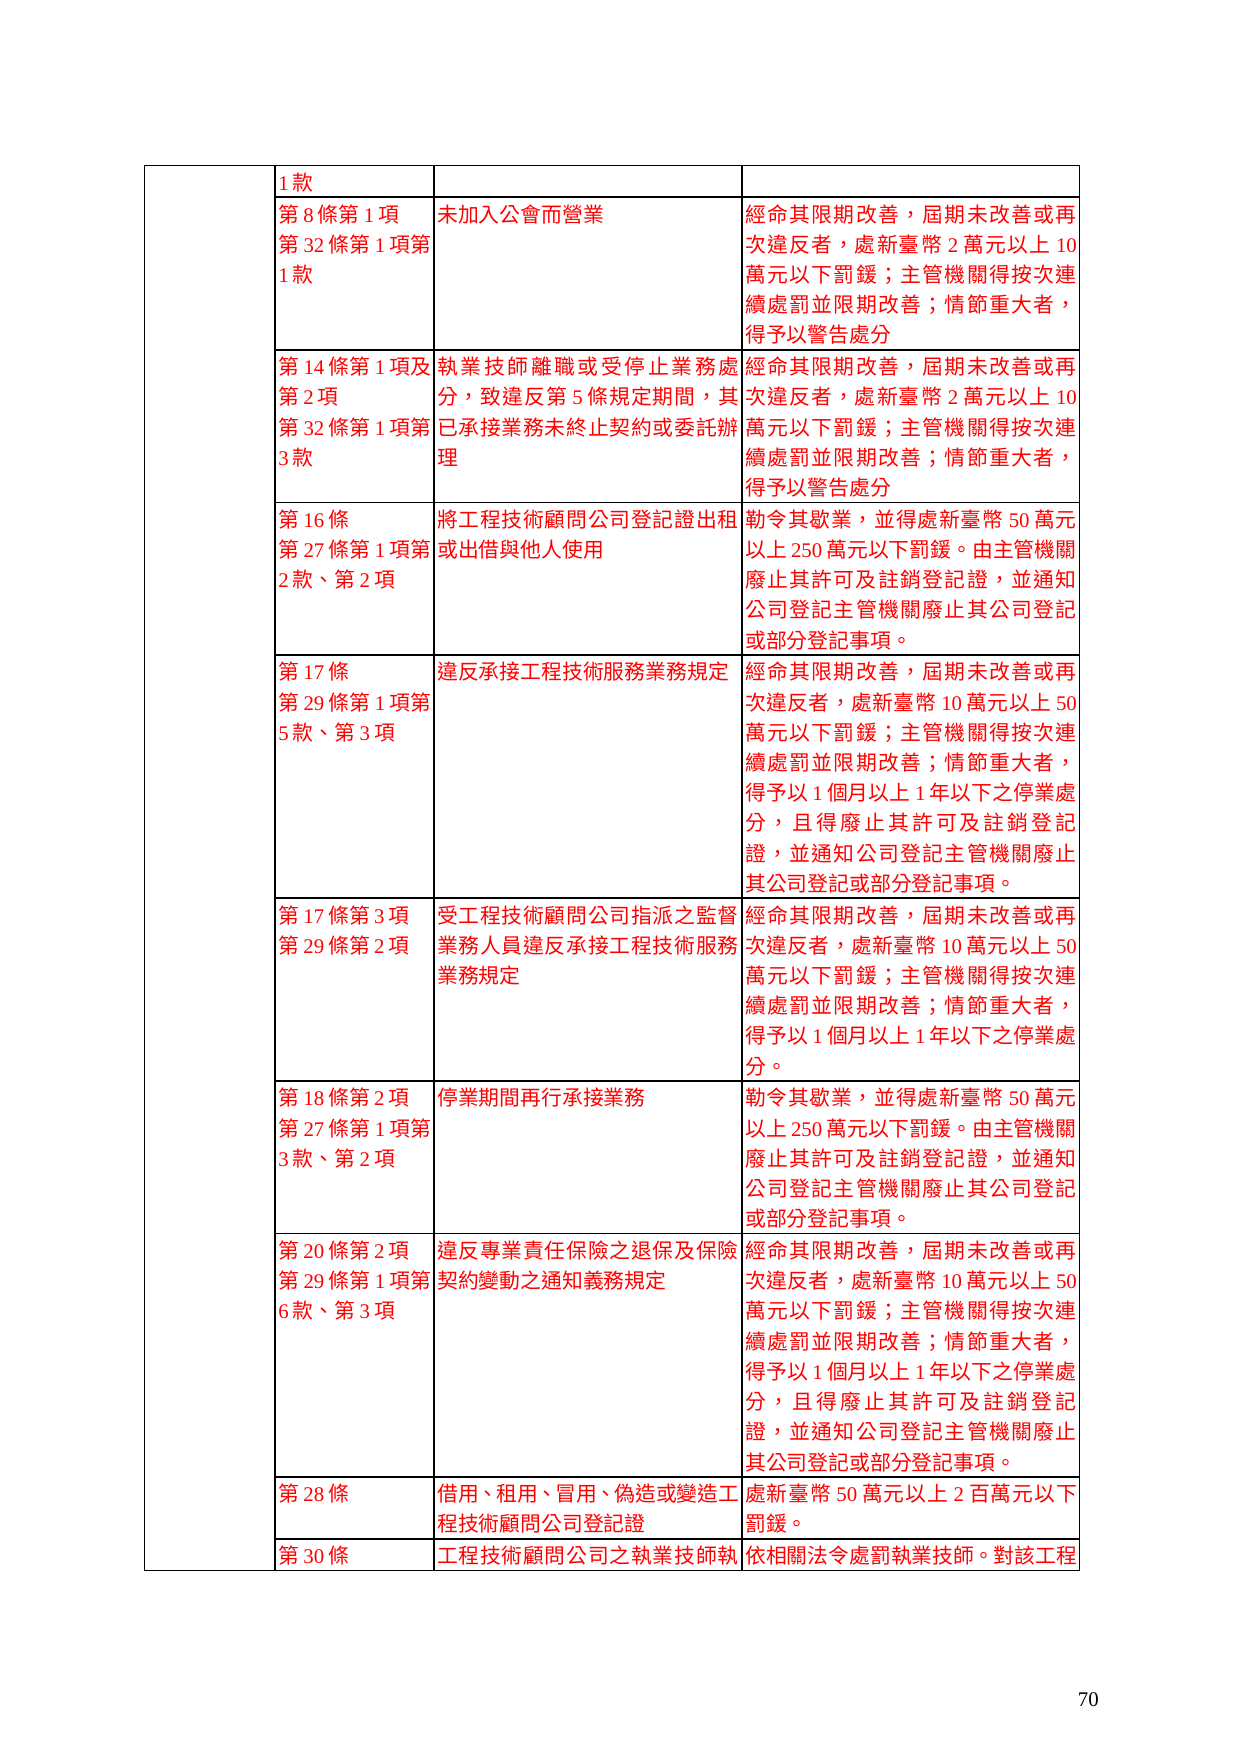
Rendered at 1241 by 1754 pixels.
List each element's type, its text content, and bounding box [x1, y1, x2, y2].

table_cell 第8條第1項 第32條第1項第1款 [276, 198, 433, 349]
table_cell 經命其限期改善，屆期未改善或再次違反者，處新臺幣10萬元以上50萬元以下罰鍰；主管機關得按次連續處罰並限期改善；情節重大者，得予以1個月以上1年以下之停業處分，且得廢止其許可及註銷登記證，並通知公司登記主管機關廢止其公司登記或部分登記事項。 [743, 1234, 1079, 1476]
table_cell 第14條第1項及第2項 第32條第1項第3款 [276, 351, 433, 501]
table_cell 勒令其歇業，並得處新臺幣50萬元以上250萬元以下罰鍰。由主管機關廢止其許可及註銷登記證，並通知公司登記主管機關廢止其公司登記或部分登記事項。 [743, 1082, 1079, 1233]
table_cell 經命其限期改善，屆期未改善或再次違反者，處新臺幣10萬元以上50萬元以下罰鍰；主管機關得按次連續處罰並限期改善；情節重大者，得予以1個月以上1年以下之停業處分。 [743, 899, 1079, 1080]
table_cell 未加入公會而營業 [435, 198, 741, 349]
table_cell 第20條第2項 第29條第1項第6款、第3項 [276, 1234, 433, 1476]
table_cell 經命其限期改善，屆期未改善或再次違反者，處新臺幣10萬元以上50萬元以下罰鍰；主管機關得按次連續處罰並限期改善；情節重大者，得予以1個月以上1年以下之停業處分，且得廢止其許可及註銷登記證，並通知公司登記主管機關廢止其公司登記或部分登記事項。 [743, 656, 1079, 897]
table_cell 第16條 第27條第1項第2款、第2項 [276, 503, 433, 654]
table_cell 第17條第3項 第29條第2項 [276, 899, 433, 1080]
table_cell 停業期間再行承接業務 [435, 1082, 741, 1233]
table_cell 執業技師離職或受停止業務處分，致違反第5條規定期間，其已承接業務未終止契約或委託辦理 [435, 351, 741, 501]
table_cell 1款 [276, 166, 433, 196]
table_cell 第30條 [276, 1540, 433, 1570]
table_cell [743, 166, 1079, 196]
table_cell 違反專業責任保險之退保及保險契約變動之通知義務規定 [435, 1234, 741, 1476]
table_cell 勒令其歇業，並得處新臺幣50萬元以上250萬元以下罰鍰。由主管機關廢止其許可及註銷登記證，並通知公司登記主管機關廢止其公司登記或部分登記事項。 [743, 503, 1079, 654]
table_cell 處新臺幣50萬元以上2百萬元以下罰鍰。 [743, 1478, 1079, 1538]
table_cell 依相關法令處罰執業技師。對該工程 [743, 1540, 1079, 1570]
table_cell 經命其限期改善，屆期未改善或再次違反者，處新臺幣2萬元以上10萬元以下罰鍰；主管機關得按次連續處罰並限期改善；情節重大者，得予以警告處分 [743, 198, 1079, 349]
table_cell 經命其限期改善，屆期未改善或再次違反者，處新臺幣2萬元以上10萬元以下罰鍰；主管機關得按次連續處罰並限期改善；情節重大者，得予以警告處分 [743, 351, 1079, 501]
table_cell 將工程技術顧問公司登記證出租或出借與他人使用 [435, 503, 741, 654]
table_cell 工程技術顧問公司之執業技師執 [435, 1540, 741, 1570]
table_cell [145, 166, 274, 1570]
table_cell 第28條 [276, 1478, 433, 1538]
table_cell 第17條 第29條第1項第5款、第3項 [276, 656, 433, 897]
table_cell 違反承接工程技術服務業務規定 [435, 656, 741, 897]
table_cell 受工程技術顧問公司指派之監督業務人員違反承接工程技術服務業務規定 [435, 899, 741, 1080]
table_cell 借用、租用、冒用、偽造或變造工程技術顧問公司登記證 [435, 1478, 741, 1538]
table_cell [435, 166, 741, 196]
table_cell 第18條第2項 第27條第1項第3款、第2項 [276, 1082, 433, 1233]
